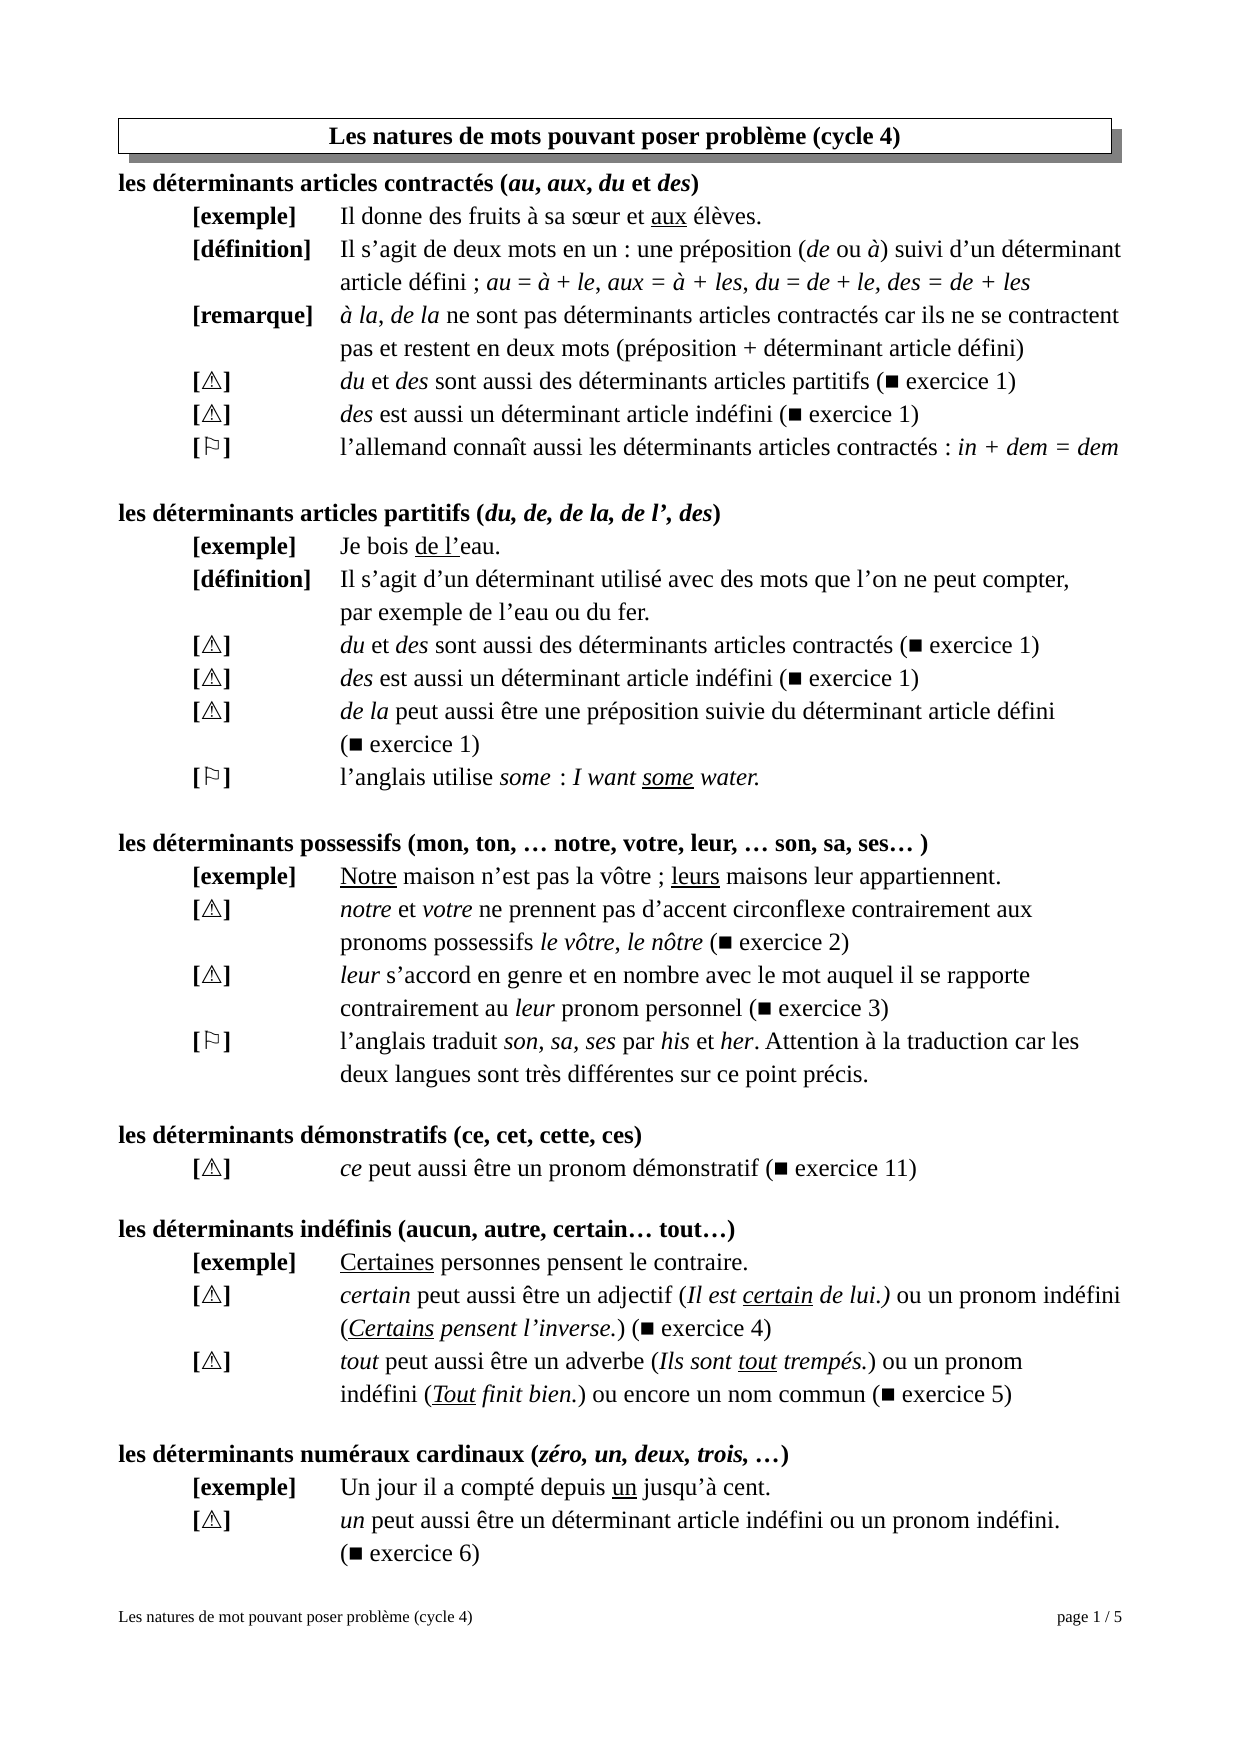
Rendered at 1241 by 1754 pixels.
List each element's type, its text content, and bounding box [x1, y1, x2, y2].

text [⚠] certain peut aussi être un adjectif (Il est certain de lui.) ou un pronom indéfini [118, 1280, 1122, 1308]
text [⚠] leur s’accord en genre et en nombre avec le mot auquel il se rapporte [118, 960, 1122, 989]
text (■ exercice 1) [118, 729, 1122, 758]
text Les natures de mots pouvant poser problème (cycle 4) [119, 119, 1111, 153]
text [exemple] Je bois de l’eau. [118, 531, 1122, 560]
text les déterminants possessifs (mon, ton, … notre, votre, leur, … son, sa, ses… ) [118, 828, 1122, 857]
text [exemple] Notre maison n’est pas la vôtre ; leurs maisons leur appartiennent. [118, 861, 1122, 890]
text pas et restent en deux mots (préposition + déterminant article défini) [118, 333, 1122, 362]
text [⚠] ce peut aussi être un pronom démonstratif (■ exercice 11) [118, 1153, 1122, 1182]
text les déterminants articles contractés (au, aux, du et des) [118, 168, 1122, 197]
text (■ exercice 6) [118, 1538, 1122, 1567]
text [⚐] l’anglais utilise some : I want some water. [118, 762, 1122, 791]
text [définition] Il s’agit de deux mots en un : une préposition (de ou à) suivi d’un déterminant [118, 234, 1122, 263]
text [définition] Il s’agit d’un déterminant utilisé avec des mots que l’on ne peut compter, [118, 564, 1122, 593]
text [⚐] l’anglais traduit son, sa, ses par his et her. Attention à la traduction car les [118, 1026, 1122, 1055]
text article défini ; au = à + le, aux = à + les, du = de + le, des = de + les [118, 267, 1122, 296]
text [⚠] des est aussi un déterminant article indéfini (■ exercice 1) [118, 399, 1122, 428]
text (Certains pensent l’inverse.) (■ exercice 4) [118, 1313, 1122, 1341]
text pronoms possessifs le vôtre, le nôtre (■ exercice 2) [118, 927, 1122, 956]
text indéfini (Tout finit bien.) ou encore un nom commun (■ exercice 5) [118, 1379, 1122, 1407]
text [⚠] du et des sont aussi des déterminants articles contractés (■ exercice 1) [118, 630, 1122, 659]
text [remarque] à la, de la ne sont pas déterminants articles contractés car ils ne se contractent [118, 300, 1122, 329]
text [⚠] un peut aussi être un déterminant article indéfini ou un pronom indéfini. [118, 1505, 1122, 1534]
text les déterminants indéfinis (aucun, autre, certain… tout…) [118, 1214, 1122, 1242]
text les déterminants numéraux cardinaux (zéro, un, deux, trois, …) [118, 1439, 1122, 1468]
text [⚠] du et des sont aussi des déterminants articles partitifs (■ exercice 1) [118, 366, 1122, 395]
text [⚠] notre et votre ne prennent pas d’accent circonflexe contrairement aux [118, 894, 1122, 923]
text contrairement au leur pronom personnel (■ exercice 3) [118, 993, 1122, 1022]
text [exemple] Un jour il a compté depuis un jusqu’à cent. [118, 1472, 1122, 1501]
text deux langues sont très différentes sur ce point précis. [118, 1059, 1122, 1088]
text [exemple] Certaines personnes pensent le contraire. [118, 1247, 1122, 1275]
text [⚠] de la peut aussi être une préposition suivie du déterminant article défini [118, 696, 1122, 725]
text par exemple de l’eau ou du fer. [118, 597, 1122, 626]
text les déterminants articles partitifs (du, de, de la, de l’, des) [118, 498, 1122, 527]
text [exemple] Il donne des fruits à sa sœur et aux élèves. [118, 201, 1122, 229]
text [⚠] tout peut aussi être un adverbe (Ils sont tout trempés.) ou un pronom [118, 1346, 1122, 1374]
text [⚐] l’allemand connaît aussi les déterminants articles contractés : in + dem = dem [118, 432, 1122, 461]
text [⚠] des est aussi un déterminant article indéfini (■ exercice 1) [118, 663, 1122, 692]
text les déterminants démonstratifs (ce, cet, cette, ces) [118, 1120, 1122, 1149]
